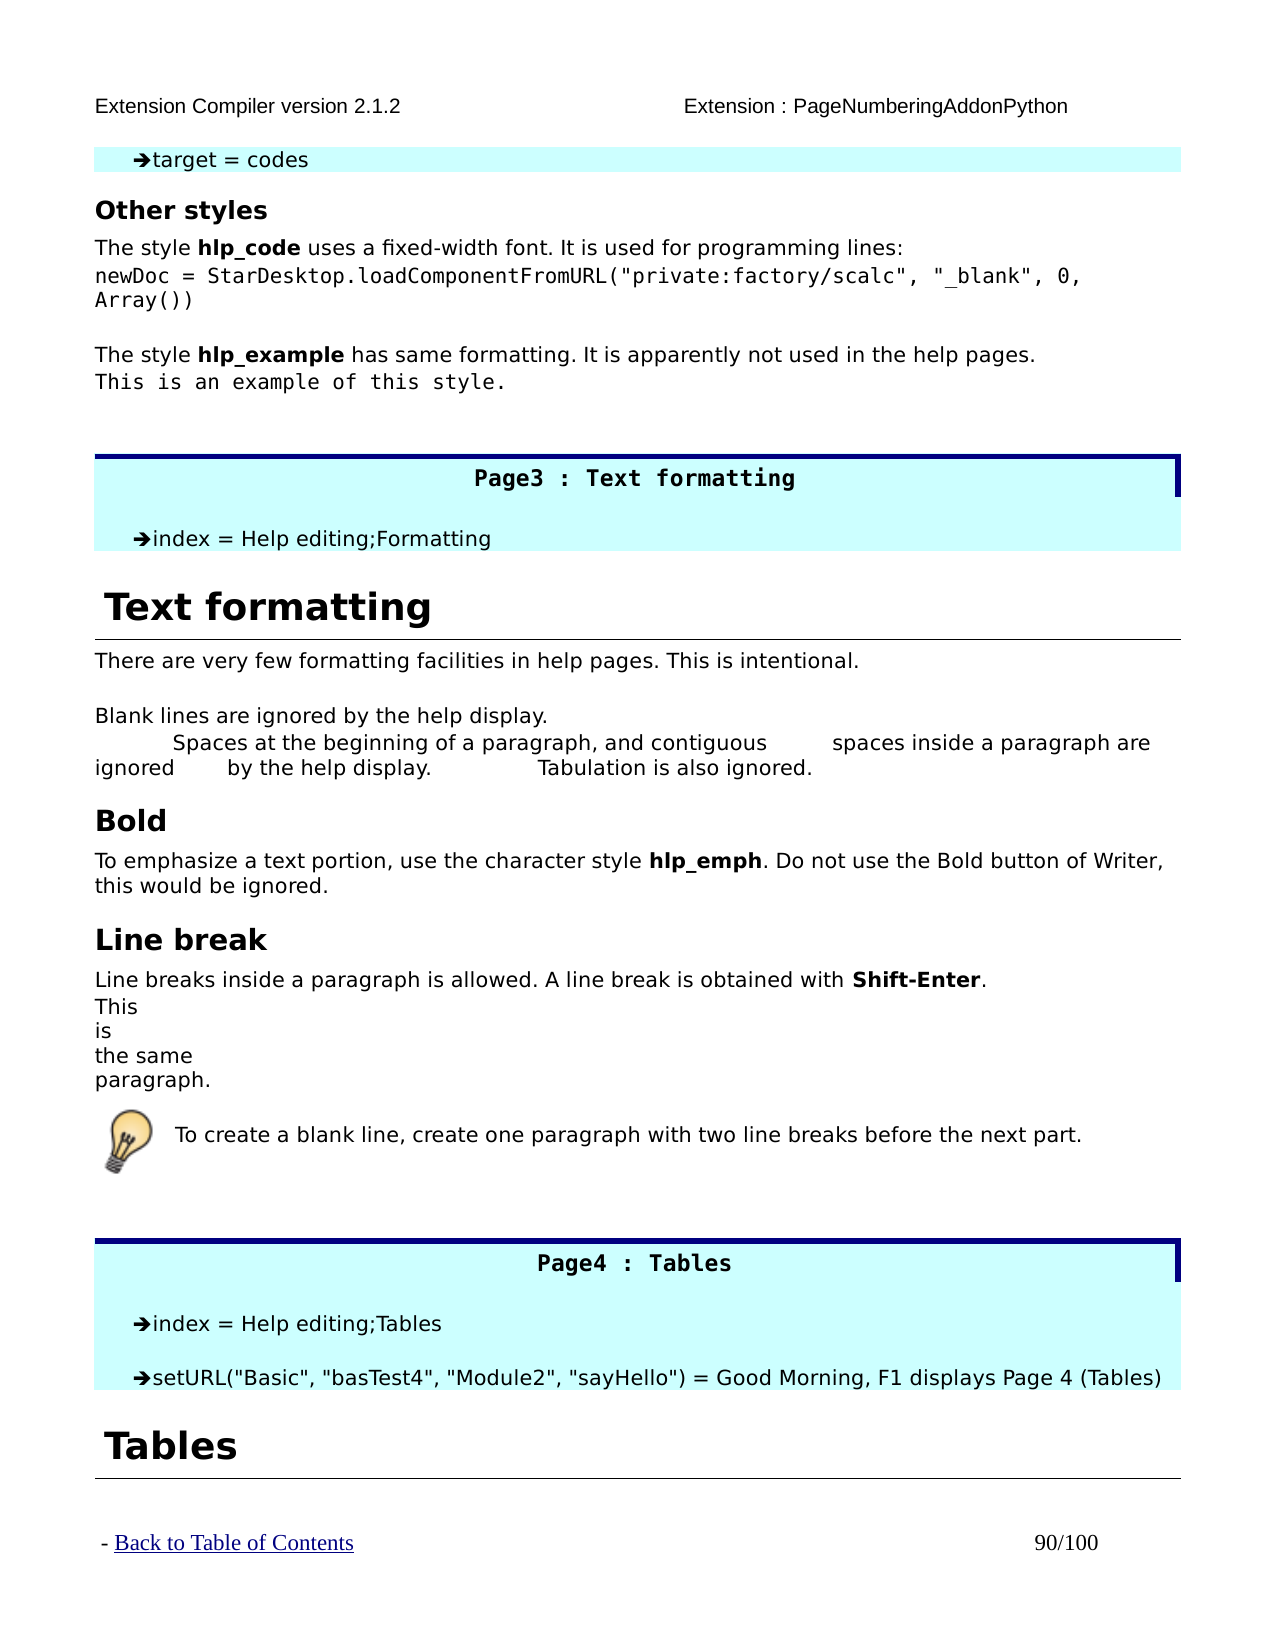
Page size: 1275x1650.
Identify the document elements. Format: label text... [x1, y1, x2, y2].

text Text formatting [94, 576, 1181, 639]
text newDoc = StarDesktop.loadComponentFromURL("private:factory/scalc", "_blank", 0, Array()) [94, 264, 1181, 313]
text Bold [94, 805, 1181, 839]
text Page4 : Tables [94, 1239, 1175, 1282]
text Line breaks inside a paragraph is allowed. A line break is obtained with Shift-Enter. [94, 968, 1181, 992]
text The style hlp_example has same formatting. It is apparently not used in the help pages. [94, 342, 1181, 367]
picture [95, 1105, 163, 1179]
text Tables [94, 1415, 1181, 1478]
text The style hlp_code uses a fixed-width font. It is used for programming lines: [94, 236, 1181, 261]
text Page3 : Text formatting [94, 455, 1175, 497]
text Blank lines are ignored by the help display. [94, 703, 1181, 728]
text Spaces at the beginning of a paragraph, and contiguous spaces inside a paragraph are ignored by the help display. Tabulation is also ignored. [94, 731, 1181, 780]
list setURL("Basic", "basTest4", "Module2", "sayHello") = Good Morning, F1 displays Page 4 (Tables) [94, 1366, 1181, 1390]
text There are very few formatting facilities in help pages. This is intentional. [94, 649, 1181, 673]
text This is the same paragraph. [94, 995, 1181, 1093]
text This is an example of this style. [94, 370, 1181, 394]
list index = Help editing;Tables [94, 1312, 1181, 1336]
list target = codes [94, 147, 1181, 172]
list To create a blank line, create one paragraph with two line breaks before the next part. [163, 1105, 1181, 1179]
text Other styles [94, 197, 1181, 226]
text Line break [94, 923, 1181, 957]
list index = Help editing;Formatting [94, 527, 1181, 551]
text To emphasize a text portion, use the character style hlp_emph. Do not use the Bold button of Writer, this would be ignored. [94, 849, 1181, 898]
